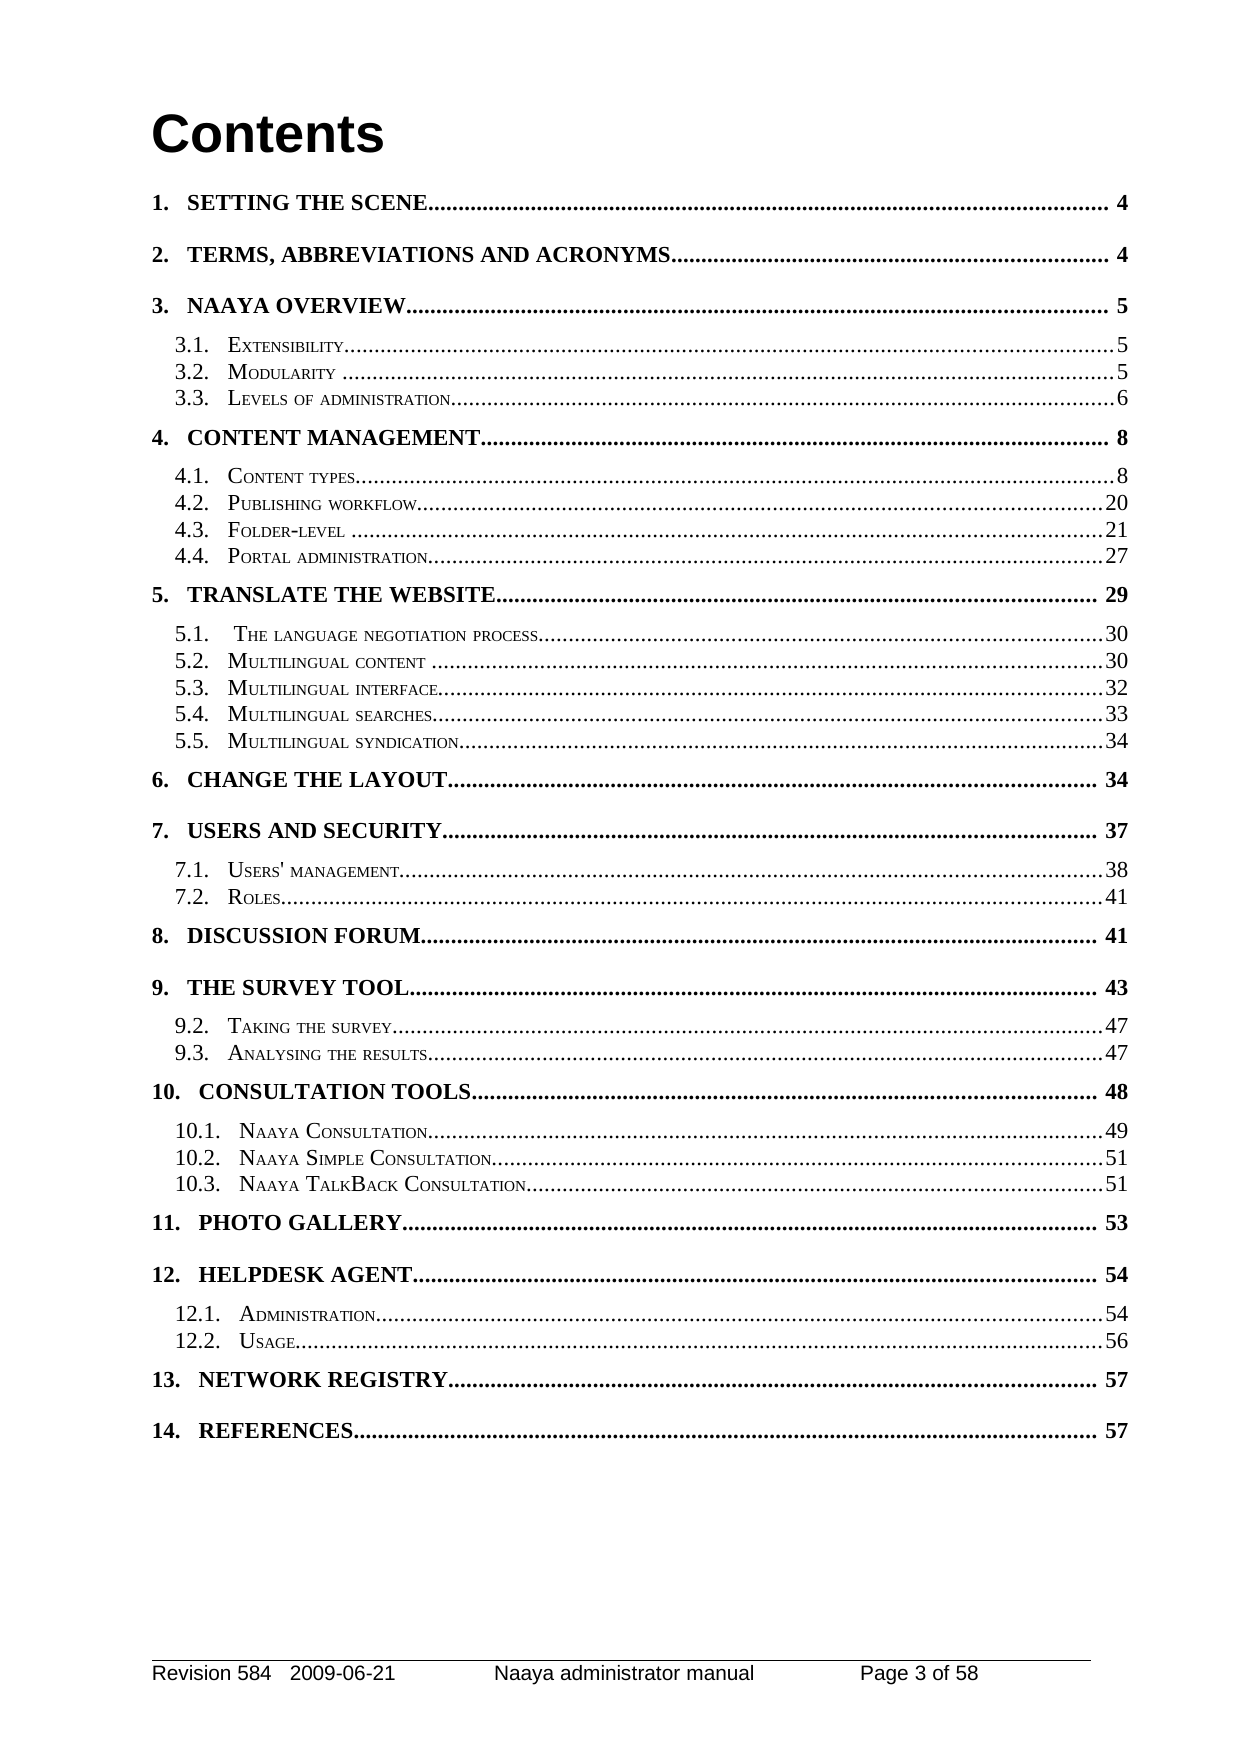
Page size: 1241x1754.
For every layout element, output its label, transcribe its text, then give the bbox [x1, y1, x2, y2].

text 6. Change the layout 34 [152, 766, 1128, 792]
text 5.1. The language negotiation process 30 [174, 620, 1128, 647]
text 5.3. Multilingual interface 32 [174, 673, 1128, 700]
text 3.3. Levels of administration 6 [174, 384, 1128, 411]
text 12. Helpdesk agent 54 [152, 1261, 1128, 1287]
text 9.3. Analysing the results 47 [174, 1039, 1128, 1066]
text 11. Photo gallery 53 [152, 1209, 1128, 1236]
text 10. Consultation tools 48 [152, 1078, 1128, 1104]
text 4.3. Folder-level 21 [174, 516, 1128, 542]
text 3. Naaya overview 5 [152, 292, 1128, 319]
text 7.1. Users' management 38 [174, 856, 1128, 883]
text 5. Translate the website 29 [152, 581, 1128, 608]
text 4.2. Publishing workflow 20 [174, 489, 1128, 516]
text 5.2. Multilingual content 30 [174, 647, 1128, 673]
text 8. Discussion forum 41 [152, 922, 1128, 948]
text 9. The survey tool 43 [152, 973, 1128, 1000]
text 13. Network registry 57 [152, 1366, 1128, 1392]
text 9.2. Taking the survey 47 [174, 1012, 1128, 1039]
text 7. Users and security 37 [152, 817, 1128, 844]
text 10.3. Naaya TalkBack Consultation 51 [174, 1170, 1128, 1197]
subtitle Contents [152, 102, 1128, 164]
text 2. Terms, abbreviations and acronyms 4 [152, 241, 1128, 267]
text 7.2. Roles 41 [174, 883, 1128, 909]
text 5.4. Multilingual searches 33 [174, 700, 1128, 726]
text 12.1. Administration 54 [174, 1300, 1128, 1326]
text 12.2. Usage 56 [174, 1326, 1128, 1353]
text 4. Content management 8 [152, 423, 1128, 450]
text 10.1. Naaya Consultation 49 [174, 1117, 1128, 1144]
text 5.5. Multilingual syndication 34 [174, 726, 1128, 753]
text 4.1. Content types 8 [174, 462, 1128, 489]
text 3.1. Extensibility 5 [174, 331, 1128, 358]
text 4.4. Portal administration 27 [174, 542, 1128, 569]
text 10.2. Naaya Simple Consultation 51 [174, 1144, 1128, 1170]
text 3.2. Modularity 5 [174, 358, 1128, 384]
text 1. Setting the scene 4 [152, 189, 1128, 216]
text 14. References 57 [152, 1417, 1128, 1444]
